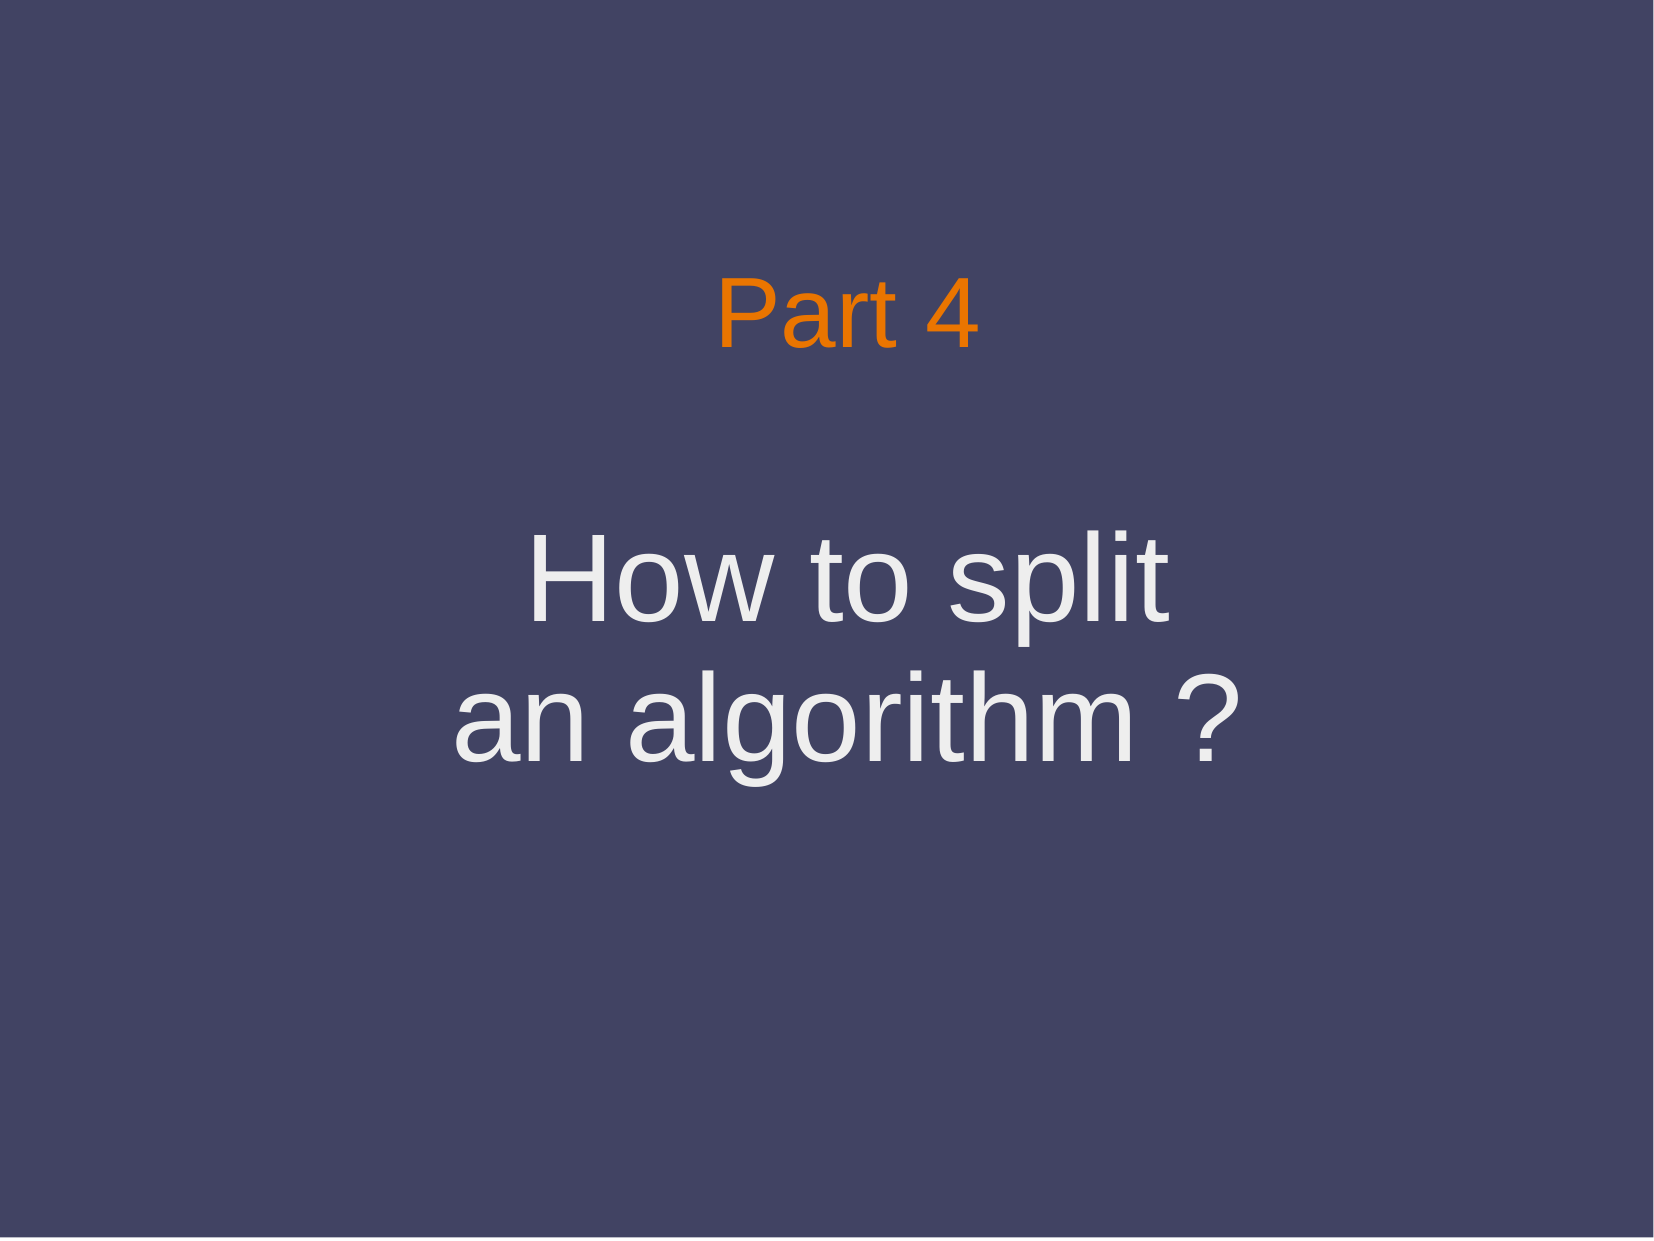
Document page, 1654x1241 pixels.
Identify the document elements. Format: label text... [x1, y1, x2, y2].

text_box [0, 0, 1654, 1238]
text_box Part 4 How to split an algorithm ? [116, 240, 1579, 804]
